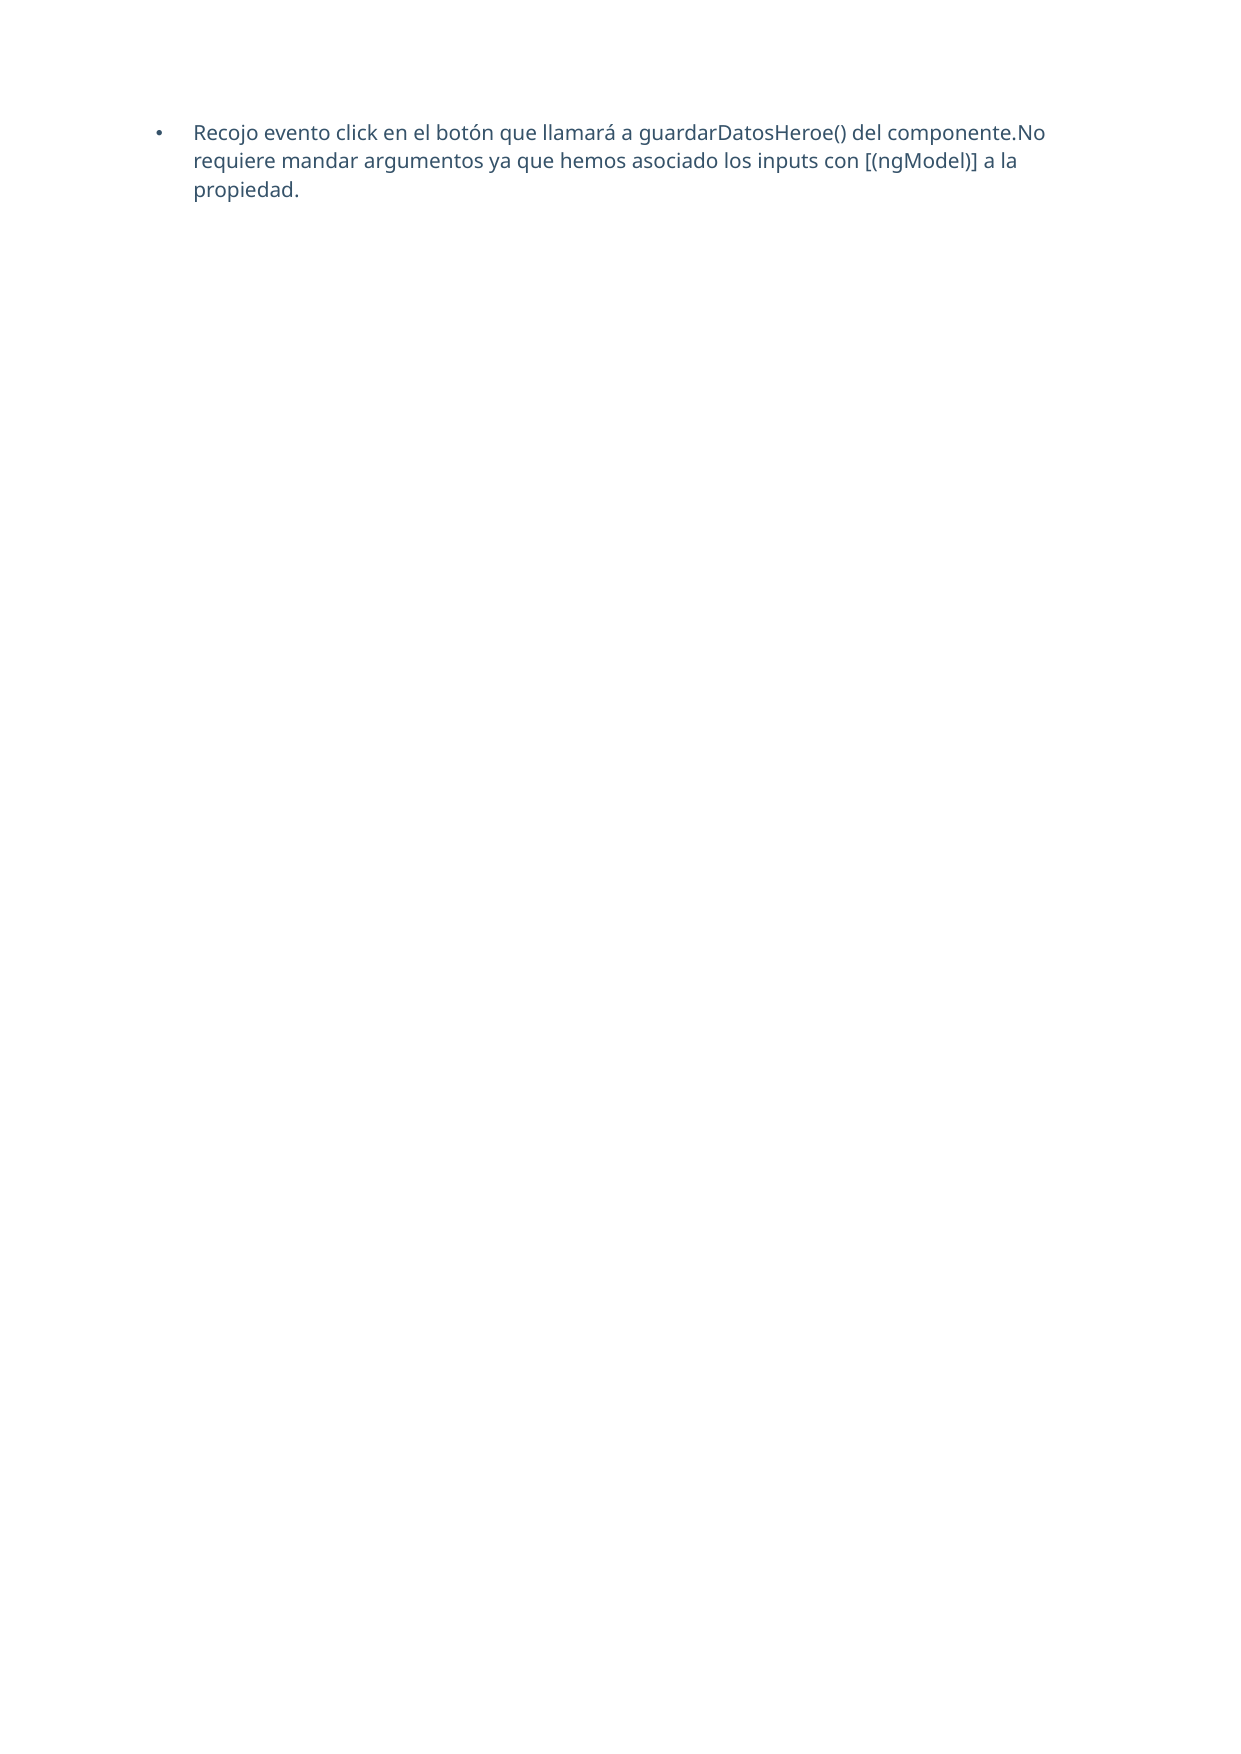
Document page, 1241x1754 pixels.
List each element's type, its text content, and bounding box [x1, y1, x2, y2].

list Recojo evento click en el botón que llamará a guardarDatosHeroe() del componente.No requiere mandar argumentos ya que hemos asociado los inputs con [(ngModel)] a la propiedad. [156, 118, 1122, 203]
